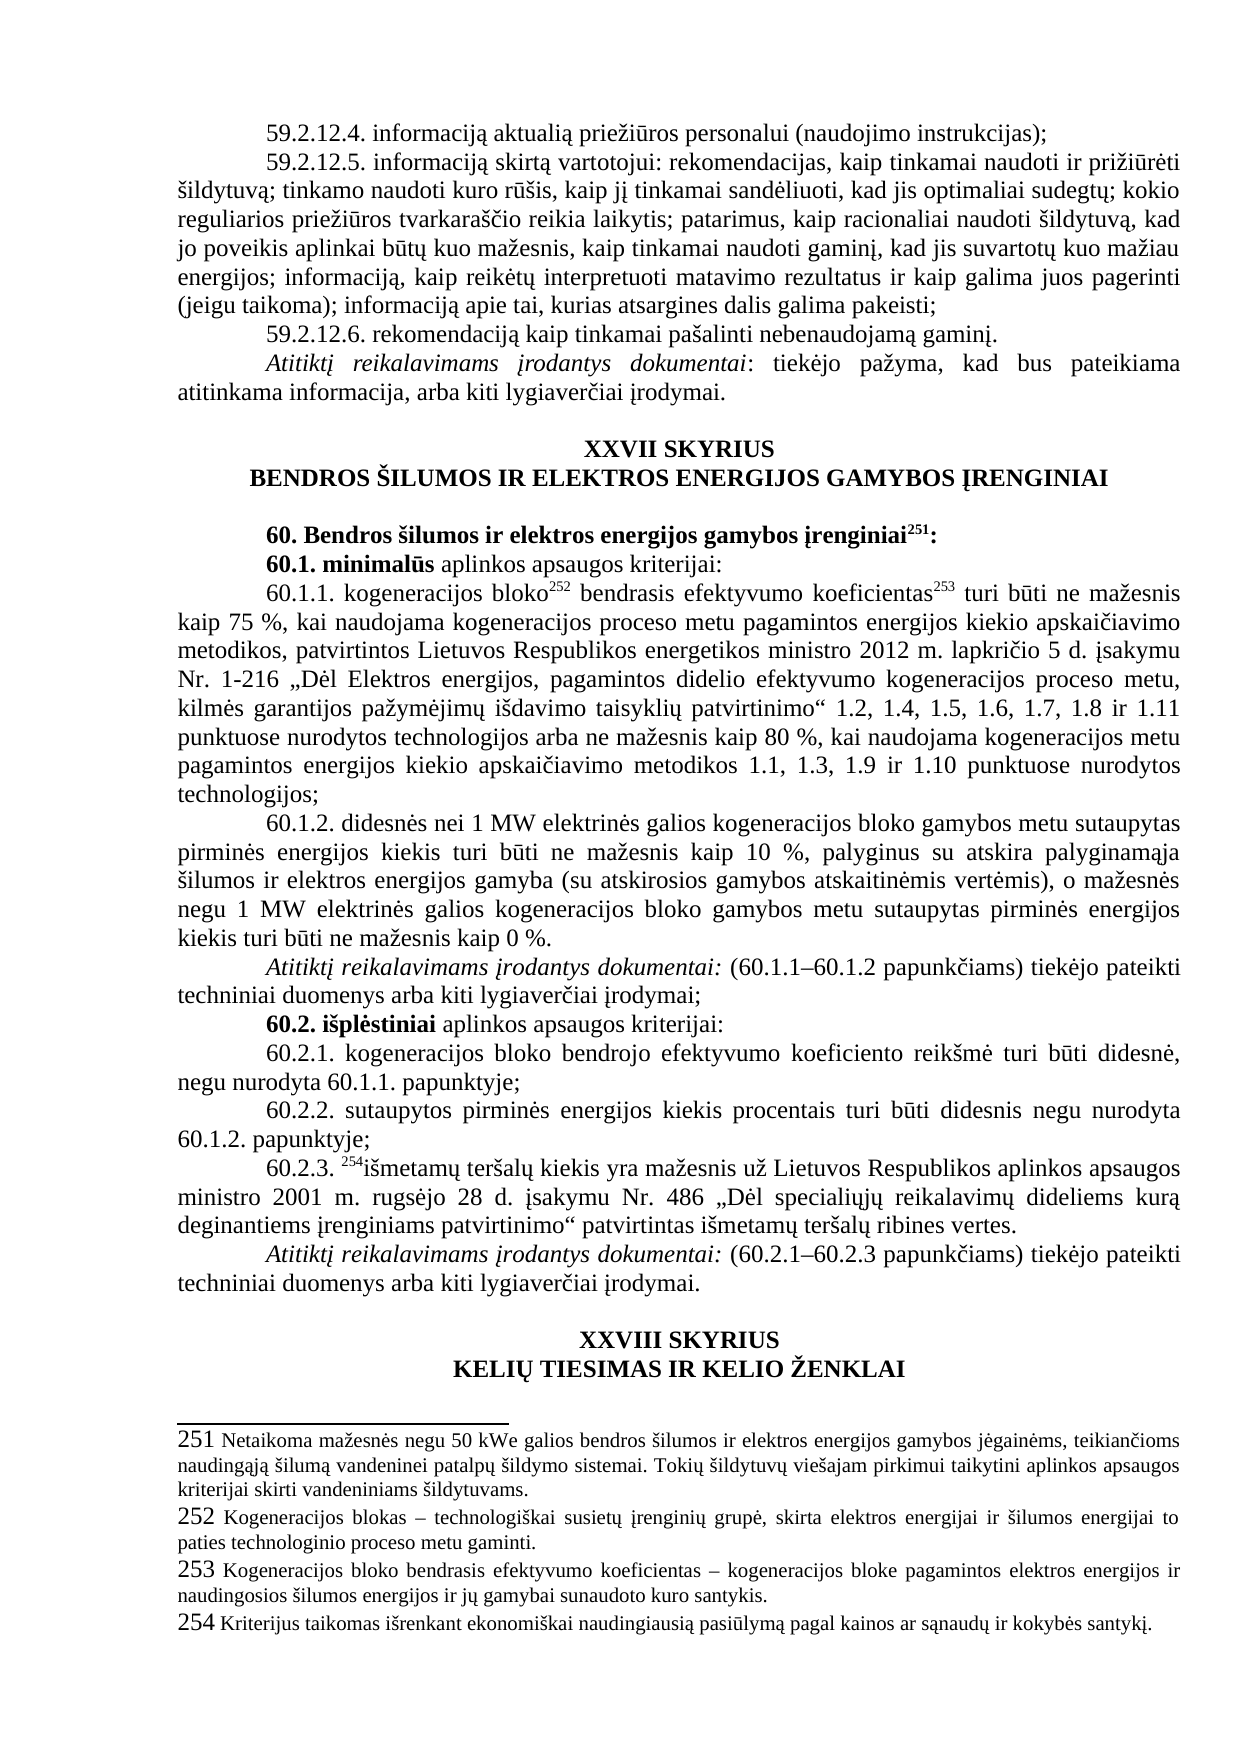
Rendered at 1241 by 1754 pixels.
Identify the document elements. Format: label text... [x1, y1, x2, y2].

text Netaikoma mažesnės negu 50 kWe galios bendros šilumos ir elektros energijos gamybos jėgainėms, teikiančioms naudingąją šilumą vandeninei patalpų šildymo sistemai. Tokių šildytuvų viešajam pirkimui taikytini aplinkos apsaugos kriterijai skirti vandeniniams šildytuvams. [177, 1424, 1181, 1501]
text 60. Bendros šilumos ir elektros energijos gamybos įrenginiai: [177, 521, 1181, 549]
text XXVII SKYRIUS [177, 434, 1181, 463]
text 60.1.2. didesnės nei 1 MW elektrinės galios kogeneracijos bloko gamybos metu sutaupytas pirminės energijos kiekis turi būti ne mažesnis kaip 10 %, palyginus su atskira palyginamąja šilumos ir elektros energijos gamyba (su atskirosios gamybos atskaitinėmis vertėmis), o mažesnės negu 1 MW elektrinės galios kogeneracijos bloko gamybos metu sutaupytas pirminės energijos kiekis turi būti ne mažesnis kaip 0 %. [177, 808, 1181, 952]
text 60.1.1. kogeneracijos bloko bendrasis efektyvumo koeficientas turi būti ne mažesnis kaip 75 %, kai naudojama kogeneracijos proceso metu pagamintos energijos kiekio apskaičiavimo metodikos, patvirtintos Lietuvos Respublikos energetikos ministro 2012 m. lapkričio 5 d. įsakymu Nr. 1-216 „Dėl Elektros energijos, pagamintos didelio efektyvumo kogeneracijos proceso metu, kilmės garantijos pažymėjimų išdavimo taisyklių patvirtinimo“ 1.2, 1.4, 1.5, 1.6, 1.7, 1.8 ir 1.11 punktuose nurodytos technologijos arba ne mažesnis kaip 80 %, kai naudojama kogeneracijos metu pagamintos energijos kiekio apskaičiavimo metodikos 1.1, 1.3, 1.9 ir 1.10 punktuose nurodytos technologijos; [177, 578, 1181, 808]
text BENDROS ŠILUMOS IR ELEKTROS ENERGIJOS GAMYBOS ĮRENGINIAI [177, 463, 1181, 492]
text XXVIII SKYRIUS [177, 1326, 1181, 1354]
text 59.2.12.6. rekomendaciją kaip tinkamai pašalinti nebenaudojamą gaminį. [177, 319, 1181, 348]
text Kogeneracijos bloko bendrasis efektyvumo koeficientas – kogeneracijos bloke pagamintos elektros energijos ir naudingosios šilumos energijos ir jų gamybai sunaudoto kuro santykis. [177, 1554, 1181, 1607]
text Kriterijus taikomas išrenkant ekonomiškai naudingiausią pasiūlymą pagal kainos ar sąnaudų ir kokybės santykį. [177, 1607, 1181, 1636]
text KELIŲ TIESIMAS IR KELIO ŽENKLAI [177, 1354, 1181, 1383]
text 59.2.12.4. informaciją aktualią priežiūros personalui (naudojimo instrukcijas); [177, 118, 1181, 147]
text 60.2. išplėstiniai aplinkos apsaugos kriterijai: [177, 1009, 1181, 1038]
text Atitiktį reikalavimams įrodantys dokumentai: tiekėjo pažyma, kad bus pateikiama atitinkama informacija, arba kiti lygiaverčiai įrodymai. [177, 348, 1181, 406]
text Atitiktį reikalavimams įrodantys dokumentai: (60.2.1–60.2.3 papunkčiams) tiekėjo pateikti techniniai duomenys arba kiti lygiaverčiai įrodymai. [177, 1239, 1181, 1297]
text 60.1. minimalūs aplinkos apsaugos kriterijai: [177, 549, 1181, 578]
text 60.2.3. išmetamų teršalų kiekis yra mažesnis už Lietuvos Respublikos aplinkos apsaugos ministro 2001 m. rugsėjo 28 d. įsakymu Nr. 486 „Dėl specialiųjų reikalavimų dideliems kurą deginantiems įrenginiams patvirtinimo“ patvirtintas išmetamų teršalų ribines vertes. [177, 1153, 1181, 1239]
text 59.2.12.5. informaciją skirtą vartotojui: rekomendacijas, kaip tinkamai naudoti ir prižiūrėti šildytuvą; tinkamo naudoti kuro rūšis, kaip jį tinkamai sandėliuoti, kad jis optimaliai sudegtų; kokio reguliarios priežiūros tvarkaraščio reikia laikytis; patarimus, kaip racionaliai naudoti šildytuvą, kad jo poveikis aplinkai būtų kuo mažesnis, kaip tinkamai naudoti gaminį, kad jis suvartotų kuo mažiau energijos; informaciją, kaip reikėtų interpretuoti matavimo rezultatus ir kaip galima juos pagerinti (jeigu taikoma); informaciją apie tai, kurias atsargines dalis galima pakeisti; [177, 147, 1181, 319]
text Atitiktį reikalavimams įrodantys dokumentai: (60.1.1–60.1.2 papunkčiams) tiekėjo pateikti techniniai duomenys arba kiti lygiaverčiai įrodymai; [177, 952, 1181, 1009]
text Kogeneracijos blokas – technologiškai susietų įrenginių grupė, skirta elektros energijai ir šilumos energijai to paties technologinio proceso metu gaminti. [177, 1501, 1181, 1554]
text 60.2.1. kogeneracijos bloko bendrojo efektyvumo koeficiento reikšmė turi būti didesnė, negu nurodyta 60.1.1. papunktyje; [177, 1038, 1181, 1096]
text 60.2.2. sutaupytos pirminės energijos kiekis procentais turi būti didesnis negu nurodyta 60.1.2. papunktyje; [177, 1096, 1181, 1153]
